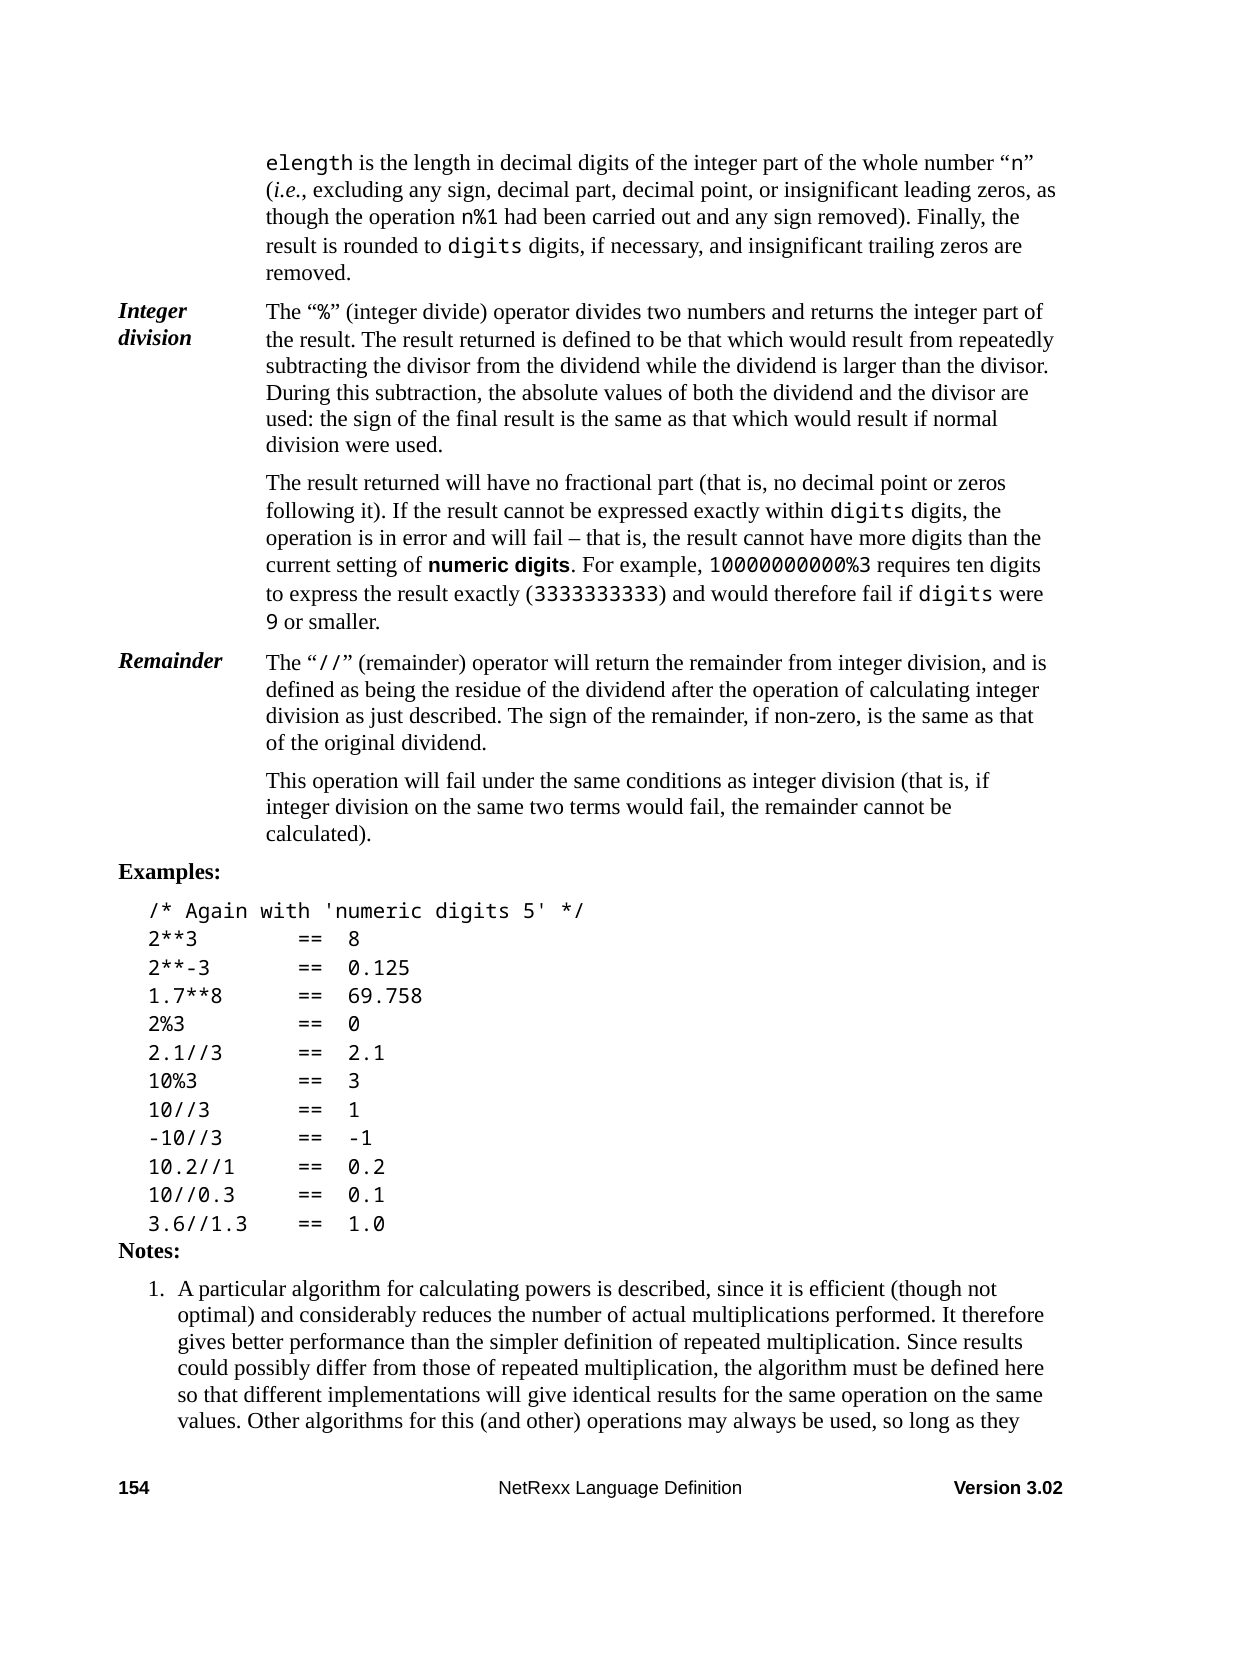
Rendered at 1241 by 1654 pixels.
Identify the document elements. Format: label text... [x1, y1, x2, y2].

list A particular algorithm for calculating powers is described, since it is efficient (though not optimal) and considerably reduces the number of actual multiplications performed. It therefore gives better performance than the simpler definition of repeated multiplication. Since results could possibly differ from those of repeated multiplication, the algorithm must be defined here so that different implementations will give identical results for the same operation on the same values. Other algorithms for this (and other) operations may always be used, so long as they [148, 1275, 1063, 1433]
text /* Again with 'numeric digits 5' */ 2**3 == 8 2**-3 == 0.125 1.7**8 == 69.758 2%3 == 0 2.1//3 == 2.1 10%3 == 3 10//3 == 1 -10//3 == -1 10.2//1 == 0.2 10//0.3 == 0.1 3.6//1.3 == 1.0 [148, 896, 1063, 1237]
table_header elength is the length in decimal digits of the integer part of the whole number “n” (i.e., excluding any sign, decimal part, decimal point, or insignificant leading zeros, as though the operation n%1 had been carried out and any sign removed). Finally, the result is rounded to digits digits, if necessary, and insignificant trailing zeros are removed. [266, 148, 1063, 297]
table_cell Integer division [118, 298, 266, 648]
table_cell The “%” (integer divide) operator divides two numbers and returns the integer part of the result. The result returned is defined to be that which would result from repeatedly subtracting the divisor from the dividend while the dividend is larger than the divisor. During this subtraction, the absolute values of both the dividend and the divisor are used: the sign of the final result is the same as that which would result if normal division were used. The result returned will have no fractional part (that is, no decimal point or zeros following it). If the result cannot be expressed exactly within digits digits, the operation is in error and will fail – that is, the result cannot have more digits than the current setting of numeric digits. For example, 10000000000%3 requires ten digits to express the result exactly (3333333333) and would therefore fail if digits were 9 or smaller. [266, 298, 1063, 648]
text Examples: [118, 858, 1063, 884]
table_cell The “//” (remainder) operator will return the remainder from integer division, and is defined as being the residue of the dividend after the operation of calculating integer division as just described. The sign of the remainder, if non-zero, is the same as that of the original dividend. This operation will fail under the same conditions as integer division (that is, if integer division on the same two terms would fail, the remainder cannot be calculated). [266, 648, 1063, 858]
text Notes: [118, 1237, 1063, 1263]
table_cell Remainder [118, 648, 266, 858]
table_header [118, 148, 266, 297]
